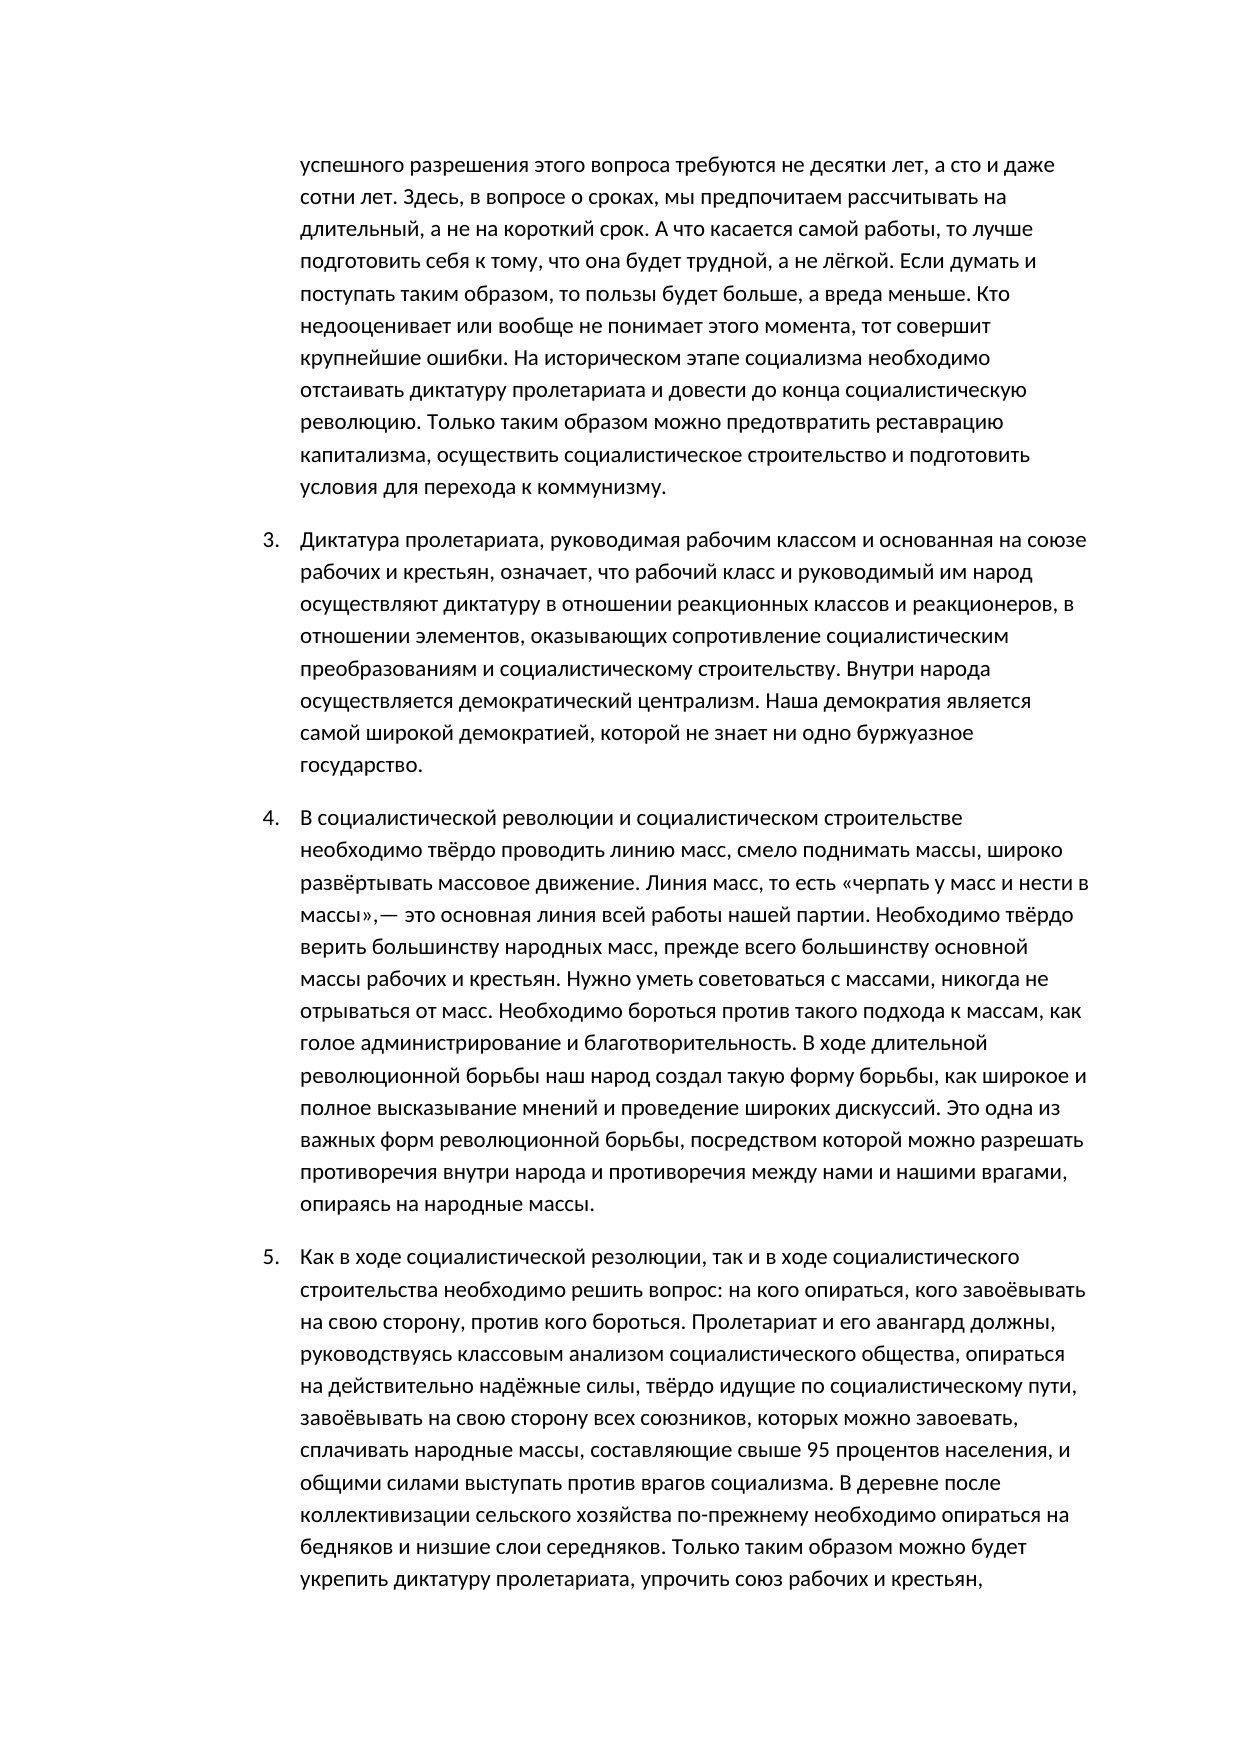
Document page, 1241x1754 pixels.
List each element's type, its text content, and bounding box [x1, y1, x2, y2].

list Как в ходе социалистической резолюции, так и в ходе социалистического строительства необходимо решить вопрос: на кого опираться, кого завоёвывать на свою сторону, против кого бороться. Пролетариат и его авангард должны, руководствуясь классовым анализом социалистического общества, опираться на действительно надёжные силы, твёрдо идущие по социалистическому пути, завоёвывать на свою сторону всех союзников, которых можно завоевать, сплачивать народные массы, составляющие свыше 95 процентов населения, и общими силами выступать против врагов социализма. В деревне после коллективизации сельского хозяйства по-прежнему необходимо опираться на бедняков и низшие слои середняков. Только таким образом можно будет укрепить диктатуру пролетариата, упрочить союз рабочих и крестьян, [262, 1242, 1091, 1592]
list успешного разрешения этого вопроса требуются не десятки лет, а сто и даже сотни лет. Здесь, в вопросе о сроках, мы предпочитаем рассчитывать на длительный, а не на короткий срок. А что касается самой работы, то лучше подготовить себя к тому, что она будет трудной, а не лёгкой. Если думать и поступать таким образом, то пользы будет больше, а вреда меньше. Кто недооценивает или вообще не понимает этого момента, тот совершит крупнейшие ошибки. На историческом этапе социализма необходимо отстаивать диктатуру пролетариата и довести до конца социалистическую революцию. Только таким образом можно предотвратить реставрацию капитализма, осуществить социалистическое строительство и подготовить условия для перехода к коммунизму. [262, 150, 1091, 500]
list В социалистической революции и социалистическом строительстве необходимо твёрдо проводить линию масс, смело поднимать массы, широко развёртывать массовое движение. Линия масс, то есть «черпать у масс и нести в массы»,— это основная линия всей работы нашей партии. Необходимо твёрдо верить большинству народных масс, прежде всего большинству основной массы рабочих и крестьян. Нужно уметь советоваться с массами, никогда не отрываться от масс. Необходимо бороться против такого подхода к массам, как голое администрирование и благотворительность. В ходе длительной революционной борьбы наш народ создал такую форму борьбы, как широкое и полное высказывание мнений и проведение широких дискуссий. Это одна из важных форм революционной борьбы, посредством которой можно разрешать противоречия внутри народа и противоречия между нами и нашими врагами, опираясь на народные массы. [262, 803, 1091, 1217]
list Диктатура пролетариата, руководимая рабочим классом и основанная на союзе рабочих и крестьян, означает, что рабочий класс и руководимый им народ осуществляют диктатуру в отношении реакционных классов и реакционеров, в отношении элементов, оказывающих сопротивление социалистическим преобразованиям и социалистическому строительству. Внутри народа осуществляется демократический централизм. Наша демократия является самой широкой демократией, которой не знает ни одно буржуазное государство. [262, 525, 1091, 778]
